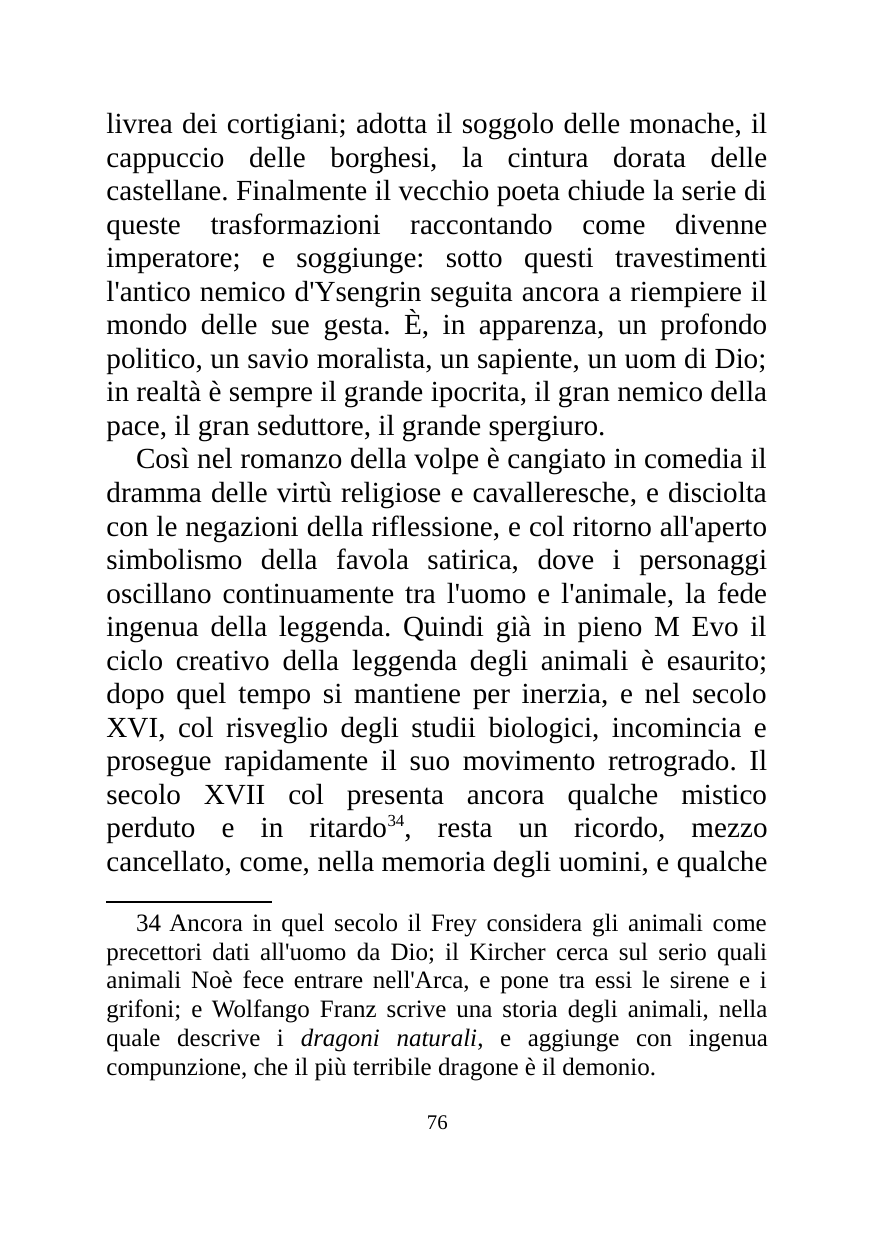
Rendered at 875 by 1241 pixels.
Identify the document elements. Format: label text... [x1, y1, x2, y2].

text livrea dei cortigiani; adotta il soggolo delle monache, il cappuccio delle borghesi, la cintura dorata delle castellane. Finalmente il vecchio poeta chiude la serie di queste trasformazioni raccontando come divenne imperatore; e soggiunge: sotto questi travestimenti l'antico nemico d'Ysengrin seguita ancora a riempiere il mondo delle sue gesta. È, in apparenza, un profondo politico, un savio moralista, un sapiente, un uom di Dio; in realtà è sempre il grande ipocrita, il gran nemico della pace, il gran seduttore, il grande spergiuro. [106, 106, 768, 442]
text Così nel romanzo della volpe è cangiato in comedia il dramma delle virtù religiose e cavalleresche, e disciolta con le negazioni della riflessione, e col ritorno all'aperto simbolismo della favola satirica, dove i personaggi oscillano continuamente tra l'uomo e l'animale, la fede ingenua della leggenda. Quindi già in pieno M Evo il ciclo creativo della leggenda degli animali è esaurito; dopo quel tempo si mantiene per inerzia, e nel secolo XVI, col risveglio degli studii biologici, incomincia e prosegue rapidamente il suo movimento retrogrado. Il secolo XVII col presenta ancora qualche mistico perduto e in ritardo, resta un ricordo, mezzo cancellato, come, nella memoria degli uomini, e qualche [106, 442, 768, 878]
text Ancora in quel secolo il Frey considera gli animali come precettori dati all'uomo da Dio; il Kircher cerca sul serio quali animali Noè fece entrare nell'Arca, e pone tra essi le sirene e i grifoni; e Wolfango Franz scrive una storia degli animali, nella quale descrive i dragoni naturali, e aggiunge con ingenua compunzione, che il più terribile dragone è il demonio. [106, 908, 768, 1080]
